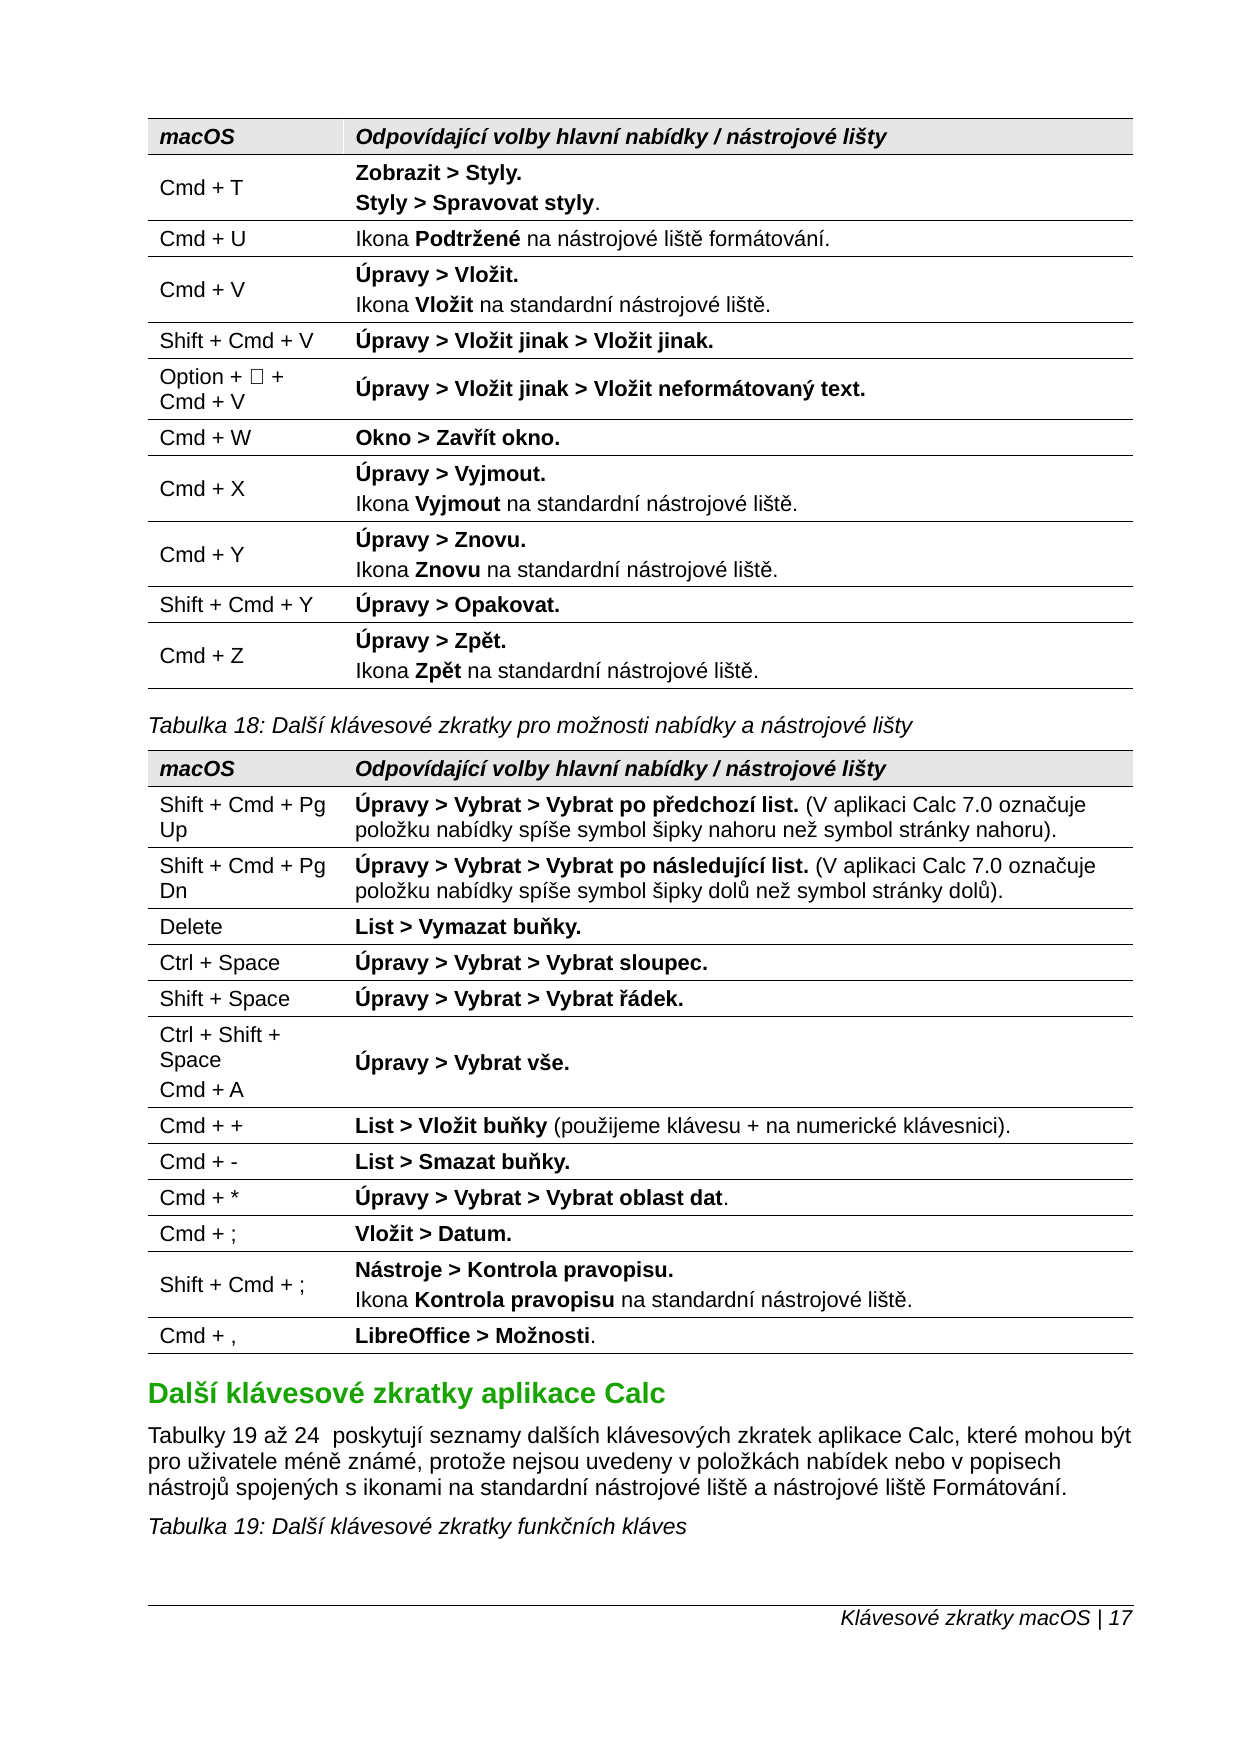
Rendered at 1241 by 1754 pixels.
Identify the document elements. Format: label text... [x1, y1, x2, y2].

table_cell Úpravy > Znovu. Ikona Znovu na standardní nástrojové liště. [344, 522, 1133, 586]
table_cell Shift + Space [148, 981, 343, 1016]
table_header macOS [148, 119, 343, 154]
table_cell Úpravy > Vybrat > Vybrat po následující list. (V aplikaci Calc 7.0 označuje položku nabídky spíše symbol šipky dolů než symbol stránky dolů). [343, 848, 1133, 908]
table_cell Úpravy > Vybrat > Vybrat po předchozí list. (V aplikaci Calc 7.0 označuje položku nabídky spíše symbol šipky nahoru než symbol stránky nahoru). [343, 787, 1133, 847]
table_cell List > Smazat buňky. [343, 1144, 1133, 1179]
table_cell List > Vložit buňky (použijeme klávesu + na numerické klávesnici). [343, 1108, 1133, 1143]
table_cell Shift + Cmd + Y [148, 587, 343, 622]
table_cell Ctrl + Shift + Space Cmd + A [148, 1017, 343, 1107]
table_cell Shift + Cmd + V [148, 323, 343, 358]
table_cell LibreOffice > Možnosti. [343, 1318, 1133, 1353]
table_cell Cmd + X [148, 456, 343, 521]
table_cell Ctrl + Space [148, 945, 343, 980]
table_cell Úpravy > Vložit jinak > Vložit neformátovaný text. [344, 359, 1133, 419]
table_header Odpovídající volby hlavní nabídky / nástrojové lišty [344, 119, 1133, 154]
table_cell Cmd + Y [148, 522, 343, 586]
table_cell Ikona Podtržené na nástrojové liště formátování. [344, 221, 1133, 256]
table_cell Cmd + Z [148, 623, 343, 688]
table_cell Úpravy > Vybrat > Vybrat oblast dat. [343, 1180, 1133, 1215]
table_cell Cmd + U [148, 221, 343, 256]
table_cell Option +  + Cmd + V [148, 359, 343, 419]
text Tabulka 19: Další klávesové zkratky funkčních kláves [148, 1513, 1134, 1539]
table_cell Úpravy > Vložit jinak > Vložit jinak. [344, 323, 1133, 358]
table_cell Delete [148, 909, 343, 944]
table_cell Úpravy > Vybrat > Vybrat sloupec. [343, 945, 1133, 980]
table_cell List > Vymazat buňky. [343, 909, 1133, 944]
table_cell Úpravy > Vybrat > Vybrat řádek. [343, 981, 1133, 1016]
table_cell Úpravy > Zpět. Ikona Zpět na standardní nástrojové liště. [344, 623, 1133, 688]
table_header Odpovídající volby hlavní nabídky / nástrojové lišty [343, 751, 1133, 786]
table_cell Cmd + - [148, 1144, 343, 1179]
table_cell Úpravy > Opakovat. [344, 587, 1133, 622]
table_cell Cmd + * [148, 1180, 343, 1215]
table_cell Cmd + V [148, 257, 343, 322]
table_cell Cmd + T [148, 155, 343, 220]
table_cell Shift + Cmd + Pg Dn [148, 848, 343, 908]
table_cell Vložit > Datum. [343, 1216, 1133, 1251]
table_cell Cmd + + [148, 1108, 343, 1143]
text Tabulka 18: Další klávesové zkratky pro možnosti nabídky a nástrojové lišty [148, 712, 1134, 738]
subtitle Další klávesové zkratky aplikace Calc [148, 1376, 1134, 1410]
table_cell Úpravy > Vyjmout. Ikona Vyjmout na standardní nástrojové liště. [344, 456, 1133, 521]
table_cell Cmd + W [148, 420, 343, 455]
table_cell Okno > Zavřít okno. [344, 420, 1133, 455]
table_cell Úpravy > Vybrat vše. [343, 1017, 1133, 1107]
table_cell Cmd + ; [148, 1216, 343, 1251]
table_cell Zobrazit > Styly. Styly > Spravovat styly. [344, 155, 1133, 220]
table_cell Cmd + , [148, 1318, 343, 1353]
table_cell Shift + Cmd + Pg Up [148, 787, 343, 847]
table_header macOS [148, 751, 343, 786]
table_cell Shift + Cmd + ; [148, 1252, 343, 1317]
table_cell Úpravy > Vložit. Ikona Vložit na standardní nástrojové liště. [344, 257, 1133, 322]
text Tabulky 19 až 24 poskytují seznamy dalších klávesových zkratek aplikace Calc, které mohou být pro uživatele méně známé, protože nejsou uvedeny v položkách nabídek nebo v popisech nástrojů spojených s ikonami na standardní nástrojové liště a nástrojové liště Formátování. [148, 1422, 1134, 1501]
table_cell Nástroje > Kontrola pravopisu. Ikona Kontrola pravopisu na standardní nástrojové liště. [343, 1252, 1133, 1317]
